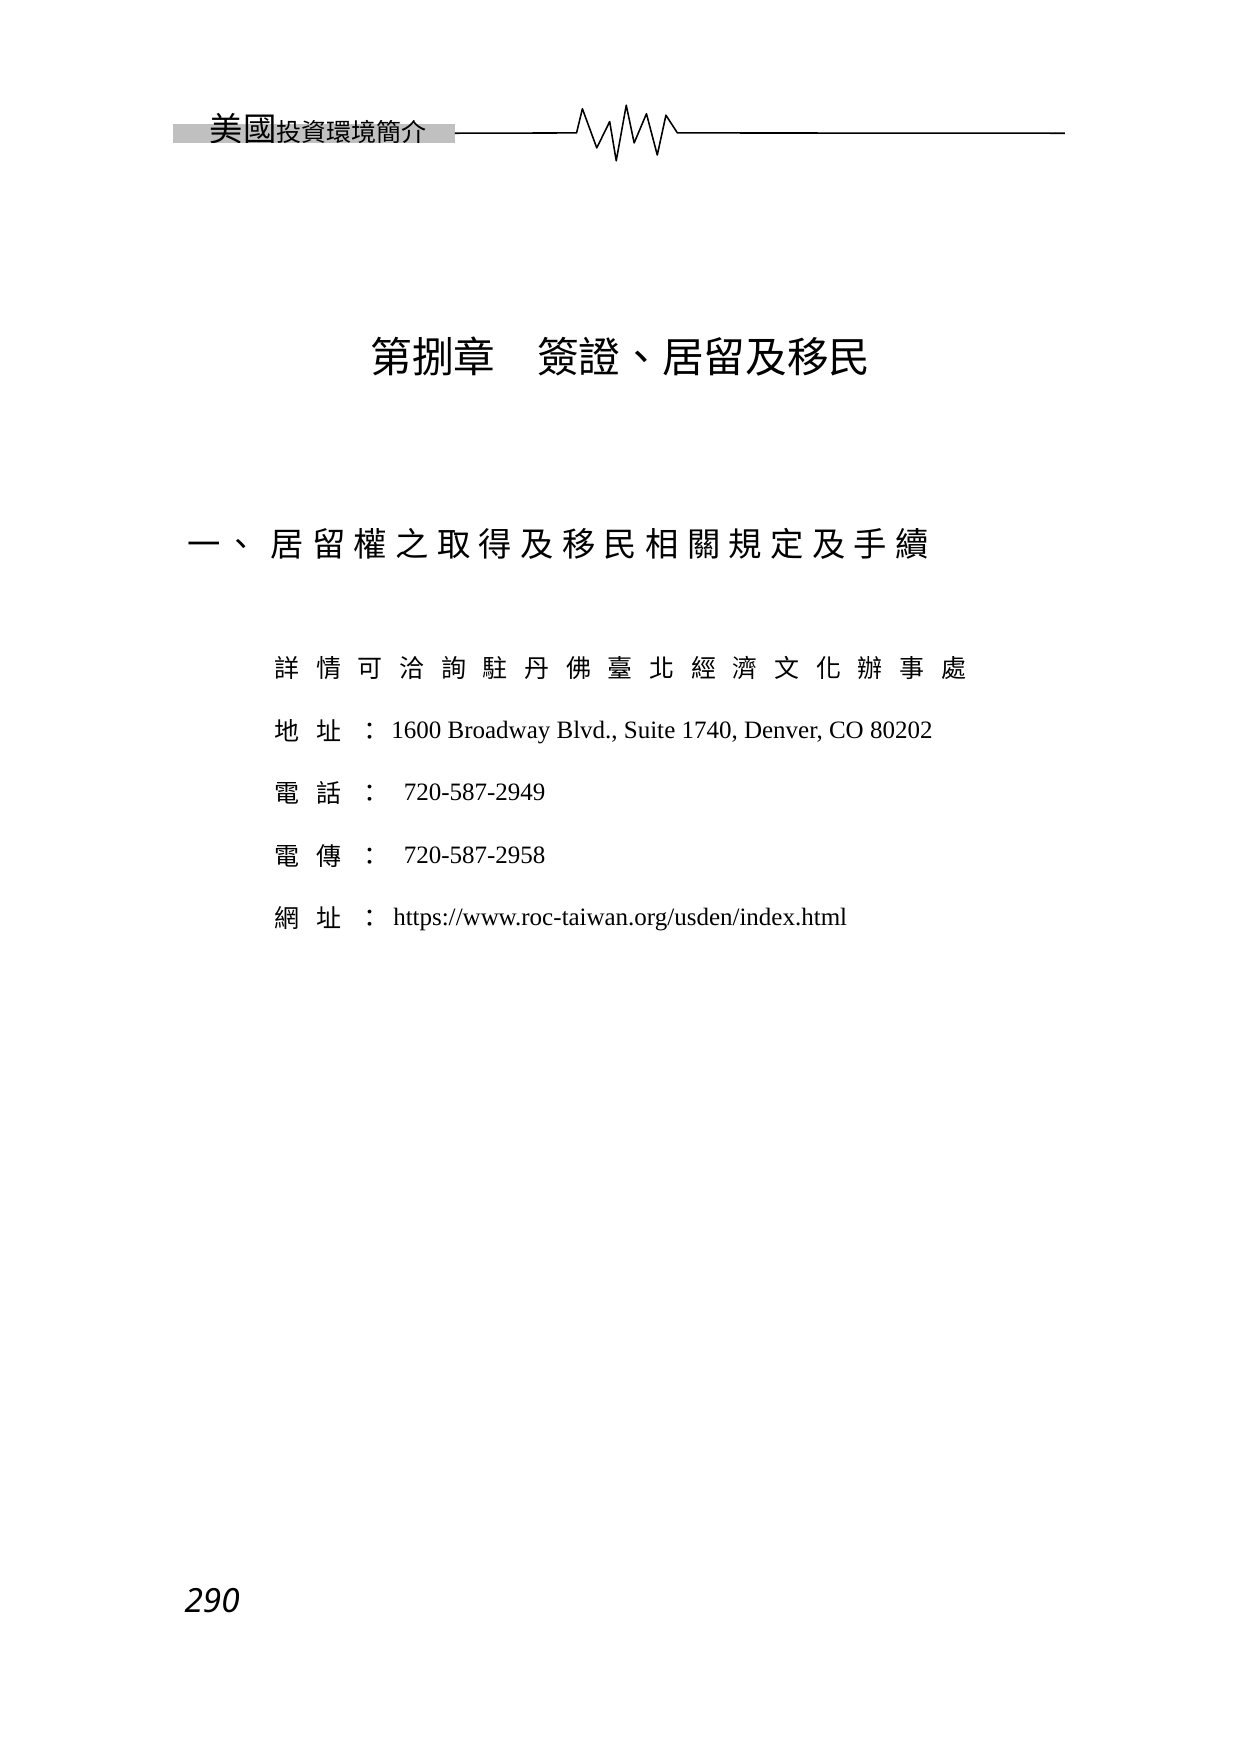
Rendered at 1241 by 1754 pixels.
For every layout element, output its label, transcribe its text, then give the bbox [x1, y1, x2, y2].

text 詳情可洽詢駐丹佛臺北經濟文化辦事處 [183, 625, 1058, 688]
text 地址：1600 Broadway Blvd., Suite 1740, Denver, CO 80202 [183, 688, 1058, 750]
text 第捌章 簽證、居留及移民 [183, 313, 1058, 375]
text 電傳：720-587-2958 [183, 813, 1058, 875]
text 網址：https://www.roc-taiwan.org/usden/index.html [183, 875, 1058, 938]
text 一、居留權之取得及移民相關規定及手續 [183, 500, 1058, 563]
text 電話：720-587-2949 [183, 750, 1058, 813]
